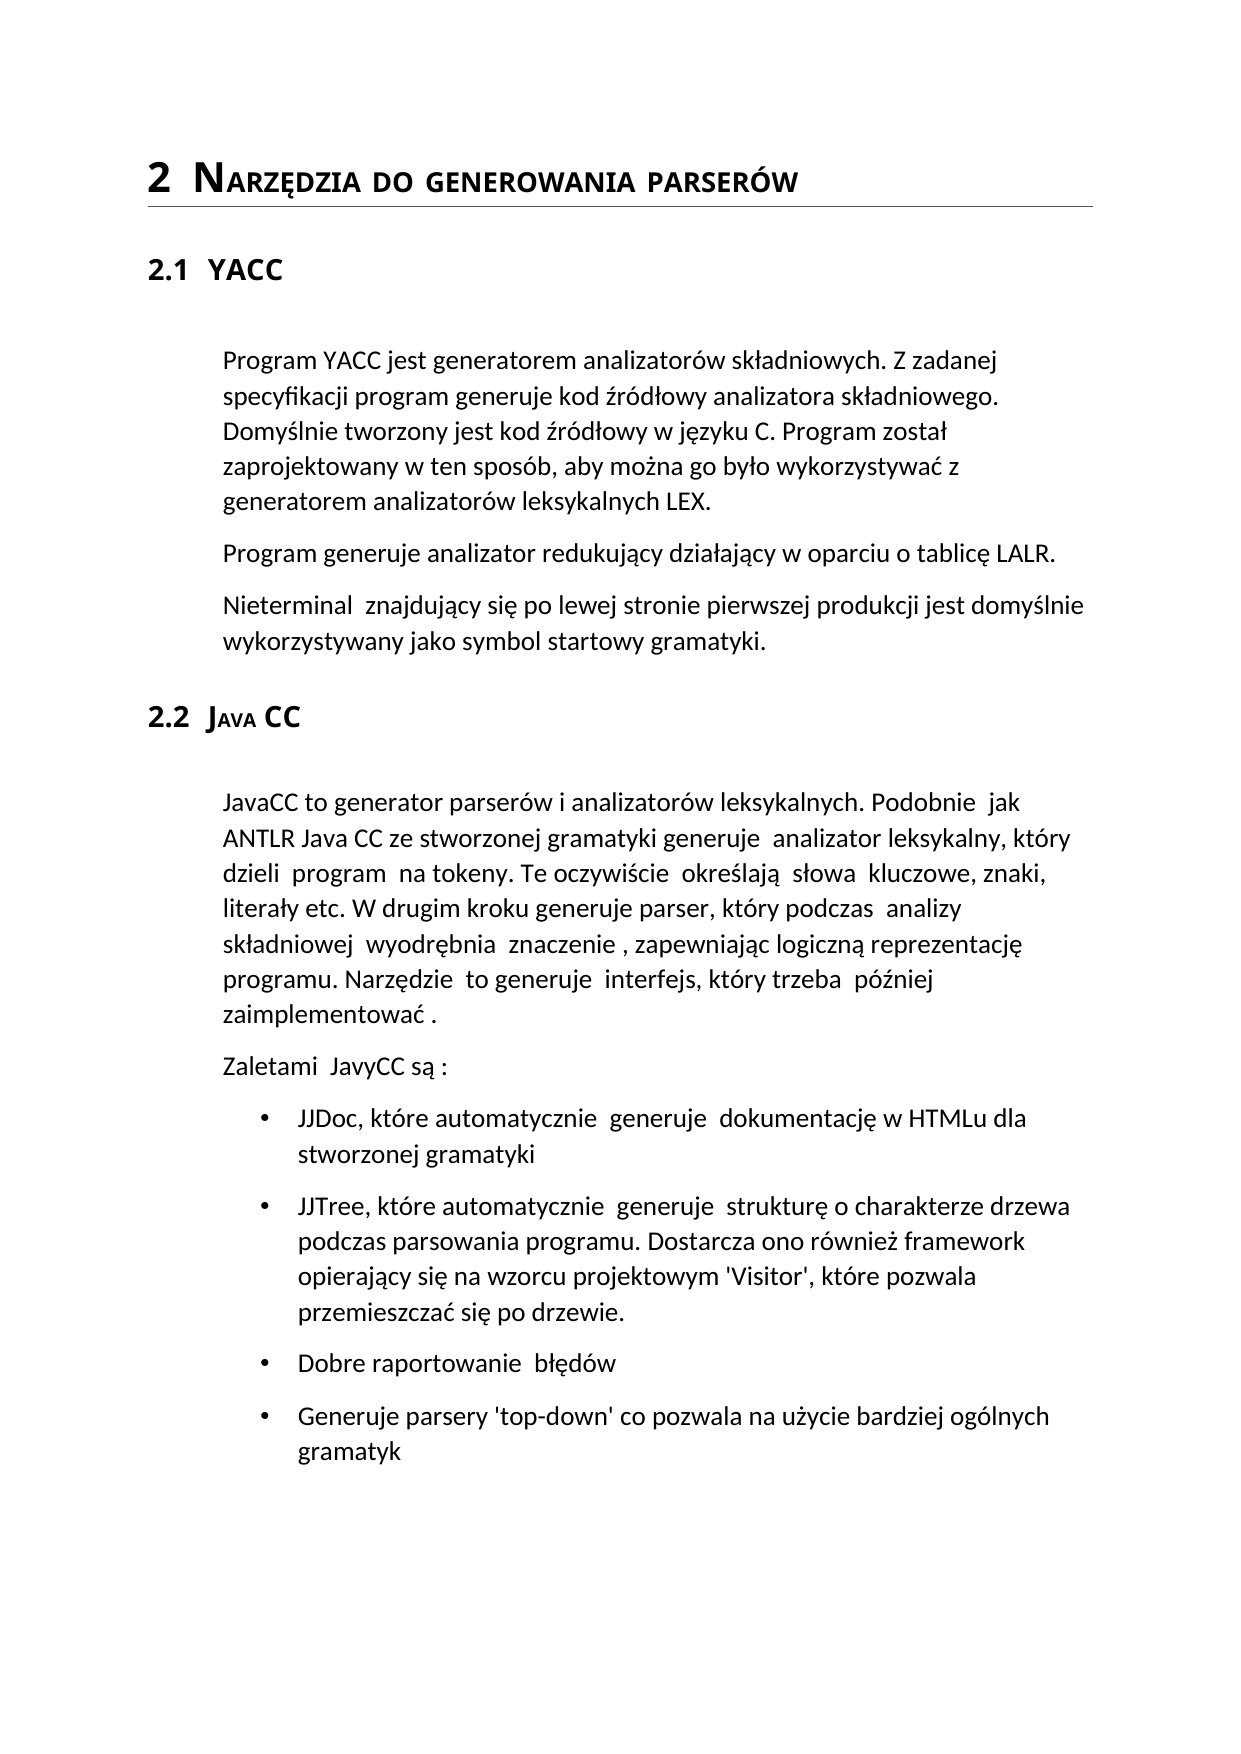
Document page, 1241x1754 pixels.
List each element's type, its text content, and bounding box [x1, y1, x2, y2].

list Program generuje analizator redukujący działający w oparciu o tablicę LALR. [223, 537, 1093, 569]
subtitle Narzędzia do generowania parserów [148, 148, 1093, 206]
list Dobre raportowanie błędów [260, 1347, 1093, 1380]
list JavaCC to generator parserów i analizatorów leksykalnych. Podobnie jak ANTLR Java CC ze stworzonej gramatyki generuje analizator leksykalny, który dzieli program na tokeny. Te oczywiście określają słowa kluczowe, znaki, literały etc. W drugim kroku generuje parser, który podczas analizy składniowej wyodrębnia znaczenie , zapewniając logiczną reprezentację programu. Narzędzie to generuje interfejs, który trzeba później zaimplementować . [223, 786, 1093, 1031]
list Zaletami JavyCC są : [223, 1049, 1093, 1082]
list Program YACC jest generatorem analizatorów składniowych. Z zadanej specyfikacji program generuje kod źródłowy analizatora składniowego. Domyślnie tworzony jest kod źródłowy w języku C. Program został zaprojektowany w ten sposób, aby można go było wykorzystywać z generatorem analizatorów leksykalnych LEX. [223, 343, 1093, 518]
list JJTree, które automatycznie generuje strukturę o charakterze drzewa podczas parsowania programu. Dostarcza ono również framework opierający się na wzorcu projektowym 'Visitor', które pozwala przemieszczać się po drzewie. [260, 1189, 1093, 1328]
subtitle Java CC [148, 697, 1093, 736]
subtitle YACC [148, 249, 1093, 289]
list Nieterminal znajdujący się po lewej stronie pierwszej produkcji jest domyślnie wykorzystywany jako symbol startowy gramatyki. [223, 588, 1093, 657]
list Generuje parsery 'top-down' co pozwala na użycie bardziej ogólnych gramatyk [260, 1399, 1093, 1467]
list JJDoc, które automatycznie generuje dokumentację w HTMLu dla stworzonej gramatyki [260, 1101, 1093, 1170]
